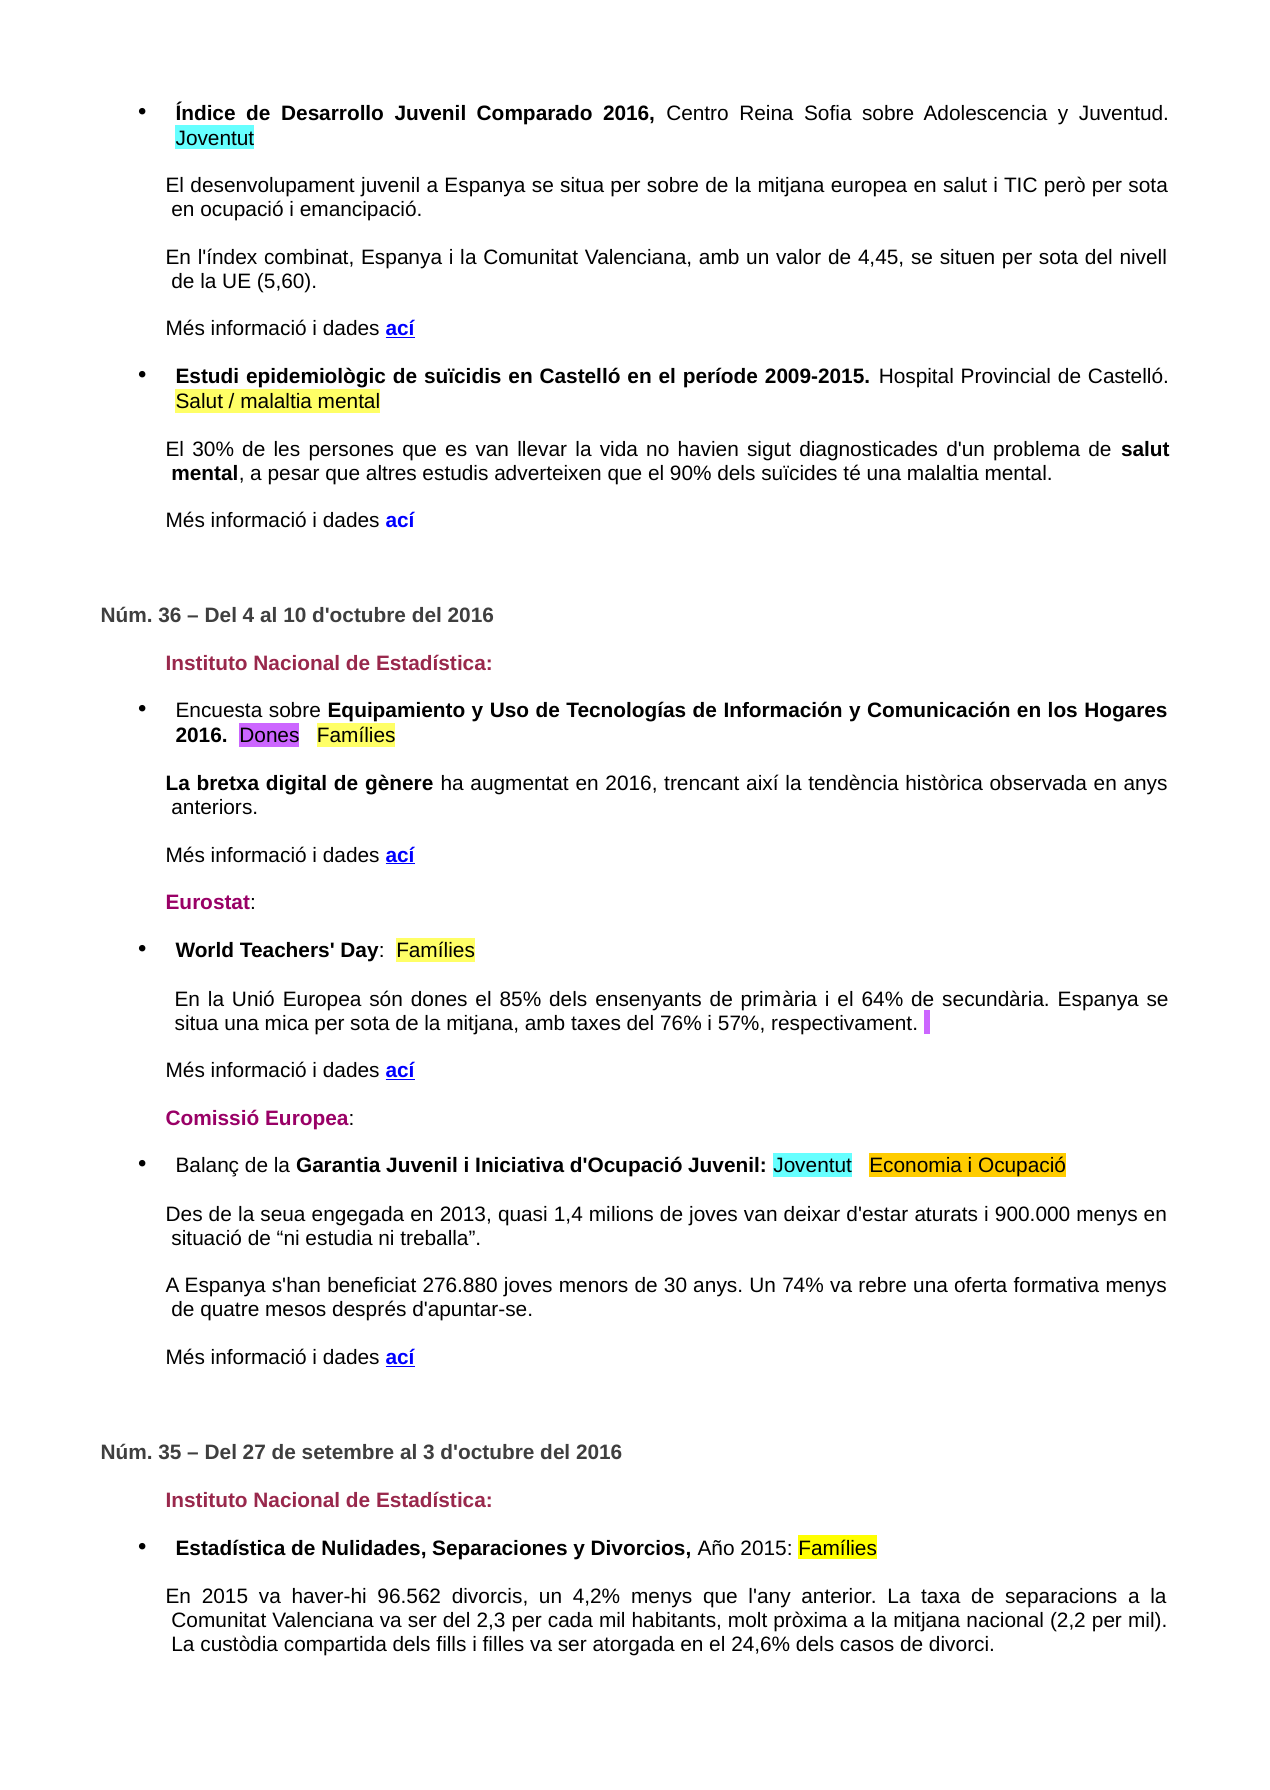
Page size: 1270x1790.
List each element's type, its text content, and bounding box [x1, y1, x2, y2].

text En l'índex combinat, Espanya i la Comunitat Valenciana, amb un valor de 4,45, se situen per sota del nivell de la UE (5,60). [165, 244, 1169, 292]
list Estadística de Nulidades, Separaciones y Divorcios, Año 2015: Famílies [138, 1535, 1169, 1560]
list Balanç de la Garantia Juvenil i Iniciativa d'Ocupació Juvenil: Joventut Economia i Ocupació [138, 1153, 1169, 1178]
text Més informació i dades ací [165, 1058, 1169, 1082]
text Instituto Nacional de Estadística: [165, 1488, 1169, 1512]
text Eurostat: [165, 890, 1169, 914]
text En 2015 va haver-hi 96.562 divorcis, un 4,2% menys que l'any anterior. La taxa de separacions a la Comunitat Valenciana va ser del 2,3 per cada mil habitants, molt pròxima a la mitjana nacional (2,2 per mil). La custòdia compartida dels fills i filles va ser atorgada en el 24,6% dels casos de divorci. [165, 1584, 1169, 1656]
text Més informació i dades ací [165, 508, 1169, 532]
text Instituto Nacional de Estadística: [165, 651, 1169, 675]
text Núm. 36 – Del 4 al 10 d'octubre del 2016 [100, 603, 1169, 627]
text Més informació i dades ací [165, 316, 1169, 340]
text Núm. 35 – Del 27 de setembre al 3 d'octubre del 2016 [100, 1440, 1169, 1464]
list Encuesta sobre Equipamiento y Uso de Tecnologías de Información y Comunicación en los Hogares 2016. Dones Famílies [138, 698, 1169, 747]
text El 30% de les persones que es van llevar la vida no havien sigut diagnosticades d'un problema de salut mental, a pesar que altres estudis adverteixen que el 90% dels suïcides té una malaltia mental. [165, 436, 1169, 484]
text En la Unió Europea són dones el 85% dels ensenyants de primària i el 64% de secundària. Espanya se situa una mica per sota de la mitjana, amb taxes del 76% i 57%, respectivament. [174, 986, 1169, 1034]
text Des de la seua engegada en 2013, quasi 1,4 milions de joves van deixar d'estar aturats i 900.000 menys en situació de “ni estudia ni treballa”. [165, 1202, 1169, 1250]
text Més informació i dades ací [165, 1345, 1169, 1369]
text A Espanya s'han beneficiat 276.880 joves menors de 30 anys. Un 74% va rebre una oferta formativa menys de quatre mesos després d'apuntar-se. [165, 1273, 1169, 1321]
text Més informació i dades ací [165, 842, 1169, 866]
text El desenvolupament juvenil a Espanya se situa per sobre de la mitjana europea en salut i TIC però per sota en ocupació i emancipació. [165, 173, 1169, 221]
text Comissió Europea: [165, 1106, 1169, 1129]
text La bretxa digital de gènere ha augmentat en 2016, trencant així la tendència històrica observada en anys anteriors. [165, 771, 1169, 819]
list Estudi epidemiològic de suïcidis en Castelló en el període 2009-2015. Hospital Provincial de Castelló. Salut / malaltia mental [138, 364, 1169, 413]
list World Teachers' Day: Famílies [138, 938, 1169, 963]
list Índice de Desarrollo Juvenil Comparado 2016, Centro Reina Sofia sobre Adolescencia y Juventud. Joventut [138, 100, 1169, 149]
